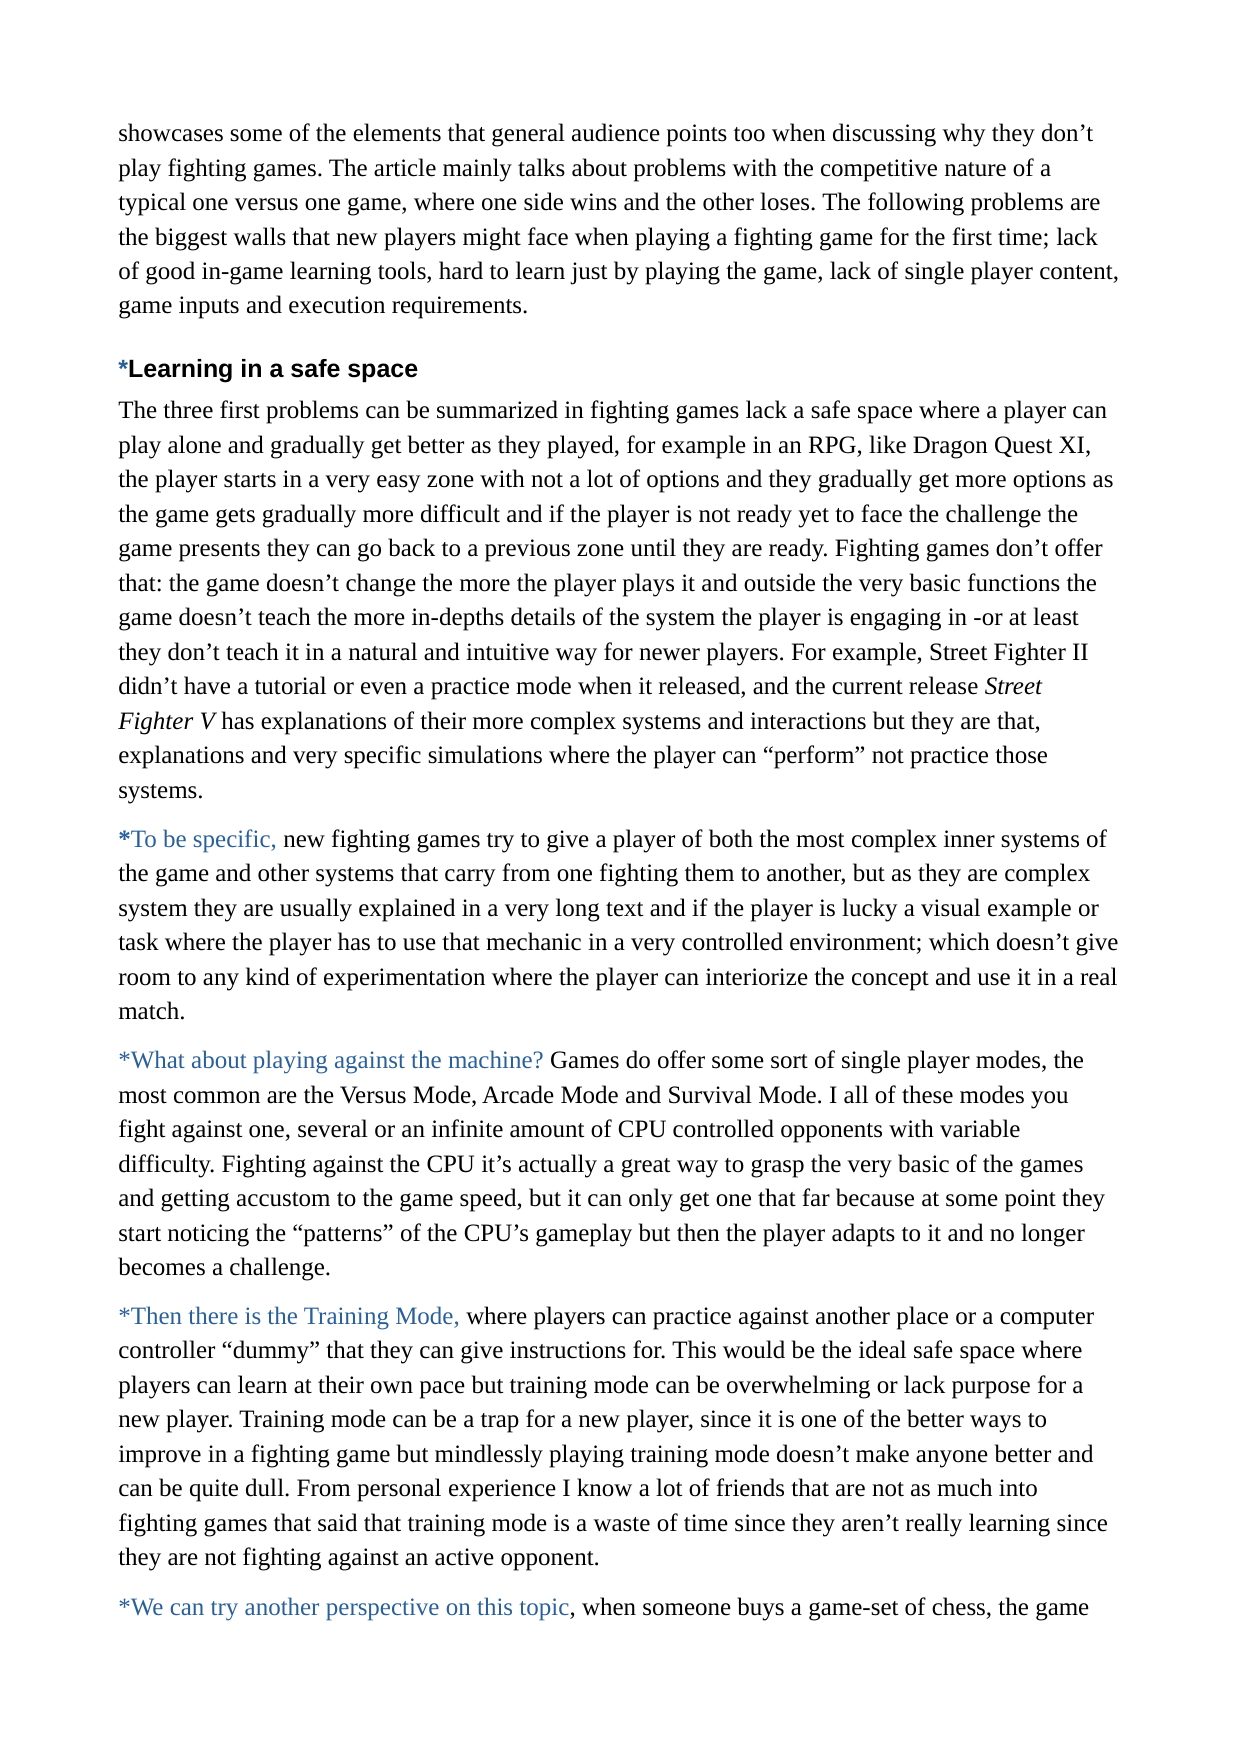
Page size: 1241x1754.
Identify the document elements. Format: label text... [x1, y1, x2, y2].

text *What about playing against the machine? Games do offer some sort of single player modes, the most common are the Versus Mode, Arcade Mode and Survival Mode. I all of these modes you fight against one, several or an infinite amount of CPU controlled opponents with variable difficulty. Fighting against the CPU it’s actually a great way to grasp the very basic of the games and getting accustom to the game speed, but it can only get one that far because at some point they start noticing the “patterns” of the CPU’s gameplay but then the player adapts to it and no longer becomes a challenge. [118, 1045, 1122, 1281]
text *To be specific, new fighting games try to give a player of both the most complex inner systems of the game and other systems that carry from one fighting them to another, but as they are complex system they are usually explained in a very long text and if the player is lucky a visual example or task where the player has to use that mechanic in a very controlled environment; which doesn’t give room to any kind of experimentation where the player can interiorize the concept and use it in a real match. [118, 824, 1122, 1025]
text *We can try another perspective on this topic, when someone buys a game-set of chess, the game [118, 1592, 1122, 1620]
text showcases some of the elements that general audience points too when discussing why they don’t play fighting games. The article mainly talks about problems with the competitive nature of a typical one versus one game, where one side wins and the other loses. The following problems are the biggest walls that new players might face when playing a fighting game for the first time; lack of good in-game learning tools, hard to learn just by playing the game, lack of single player content, game inputs and execution requirements. [118, 118, 1122, 319]
text *Then there is the Training Mode, where players can practice against another place or a computer controller “dummy” that they can give instructions for. This would be the ideal safe space where players can learn at their own pace but training mode can be overwhelming or lack purpose for a new player. Training mode can be a trap for a new player, since it is one of the better ways to improve in a fighting game but mindlessly playing training mode doesn’t make anyone better and can be quite dull. From personal experience I know a lot of friends that are not as much into fighting games that said that training mode is a waste of time since they aren’t really learning since they are not fighting against an active opponent. [118, 1301, 1122, 1571]
text The three first problems can be summarized in fighting games lack a safe space where a player can play alone and gradually get better as they played, for example in an RPG, like Dragon Quest XI, the player starts in a very easy zone with not a lot of options and they gradually get more options as the game gets gradually more difficult and if the player is not ready yet to face the challenge the game presents they can go back to a previous zone until they are ready. Fighting games don’t offer that: the game doesn’t change the more the player plays it and outside the very basic functions the game doesn’t teach the more in-depths details of the system the player is engaging in -or at least they don’t teach it in a natural and intuitive way for newer players. For example, Street Fighter II didn’t have a tutorial or even a practice mode when it released, and the current release Street Fighter V has explanations of their more complex systems and interactions but they are that, explanations and very specific simulations where the player can “perform” not practice those systems. [118, 395, 1122, 803]
subtitle *Learning in a safe space [118, 354, 1122, 383]
